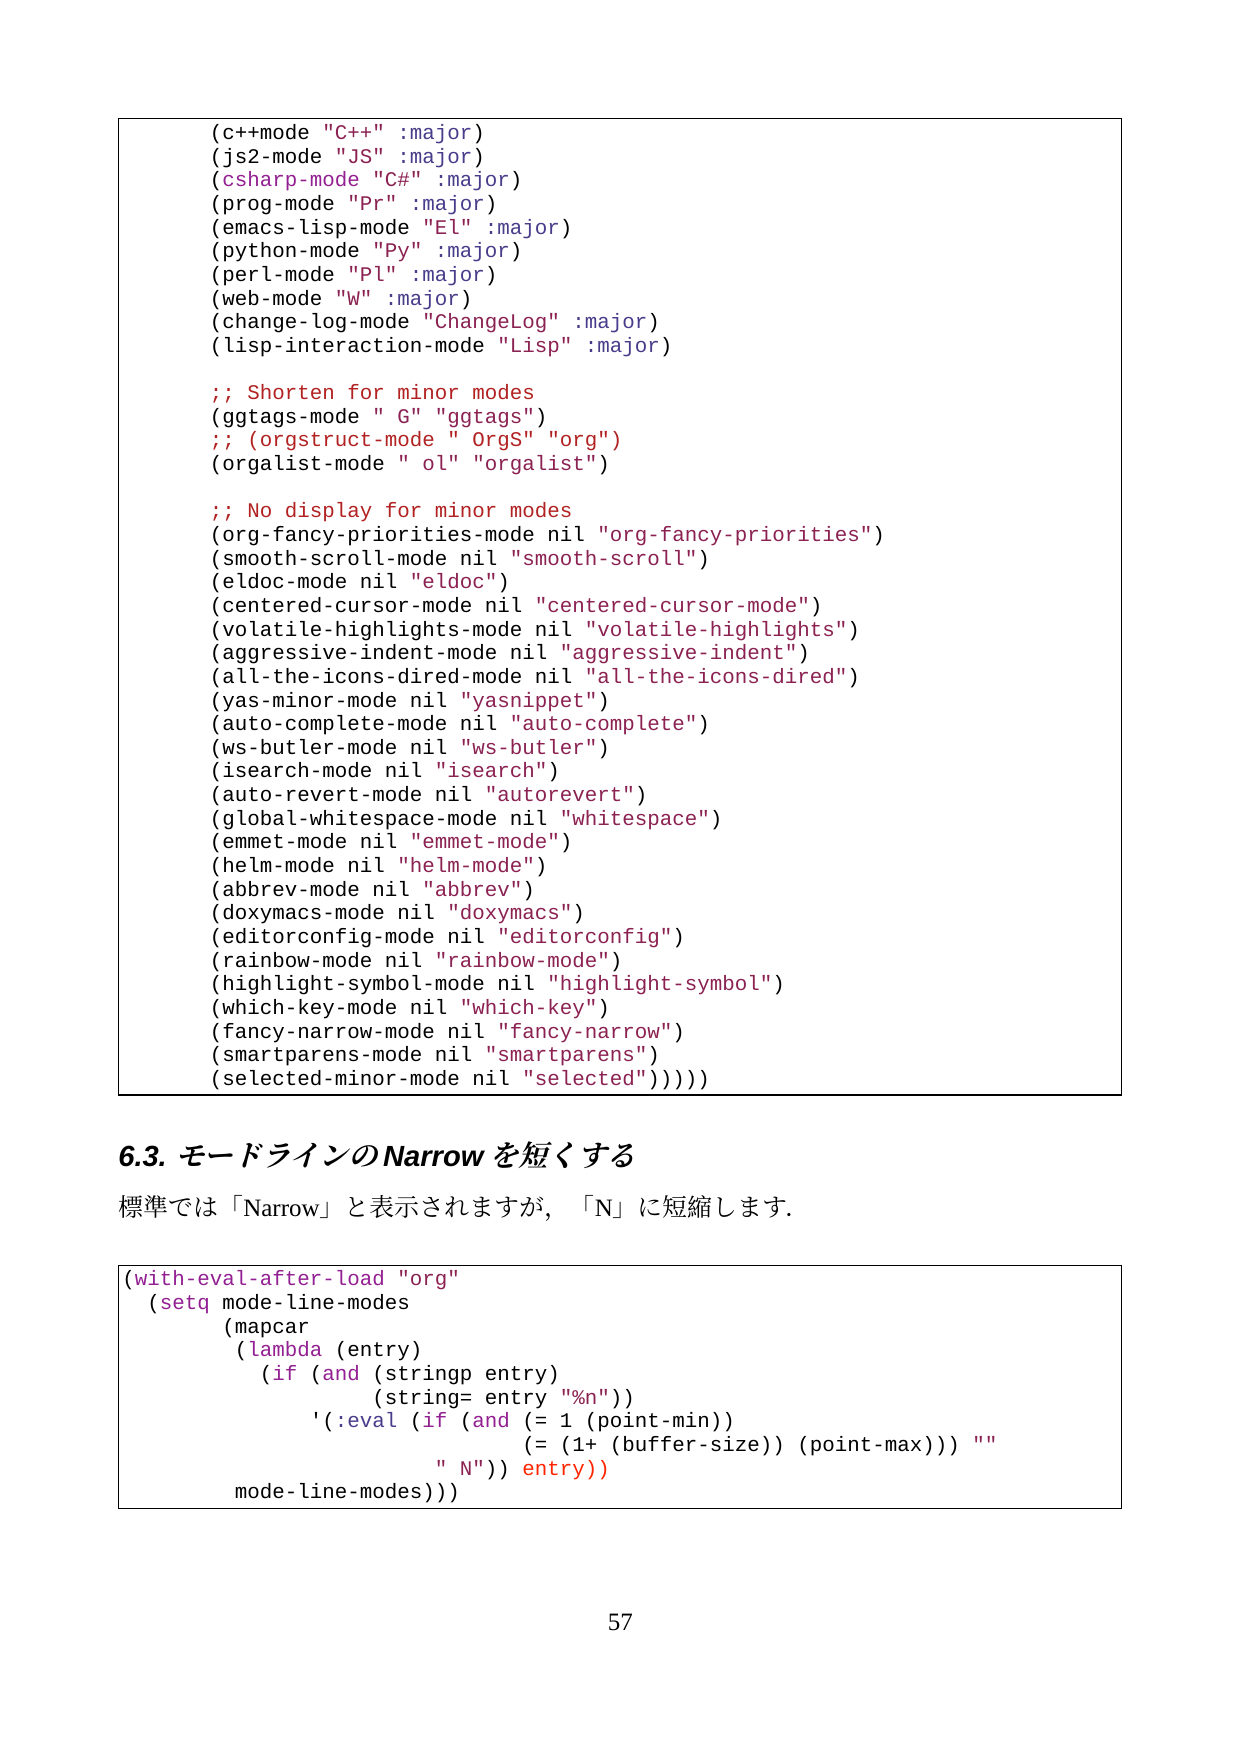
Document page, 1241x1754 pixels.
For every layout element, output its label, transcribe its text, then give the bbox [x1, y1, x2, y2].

text ;; (orgstruct-mode " OrgS" "org") [119, 426, 1121, 449]
text (highlight-symbol-mode nil "highlight-symbol") [119, 969, 1121, 993]
text (prog-mode "Pr" :major) [119, 189, 1121, 213]
text (doxymacs-mode nil "doxymacs") [119, 898, 1121, 922]
text (rainbow-mode nil "rainbow-mode") [119, 946, 1121, 969]
text (setq mode-line-modes [119, 1288, 1121, 1312]
text (ggtags-mode " G" "ggtags") [119, 402, 1121, 426]
text (which-key-mode nil "which-key") [119, 993, 1121, 1017]
text (editorconfig-mode nil "editorconfig") [119, 922, 1121, 946]
text '(:eval (if (and (= 1 (point-min)) [119, 1406, 1121, 1430]
text (centered-cursor-mode nil "centered-cursor-mode") [119, 591, 1121, 615]
subtitle モードラインのNarrowを短くする [118, 1133, 1122, 1175]
text (aggressive-indent-mode nil "aggressive-indent") [119, 638, 1121, 662]
text (lisp-interaction-mode "Lisp" :major) [119, 331, 1121, 354]
text (ws-butler-mode nil "ws-butler") [119, 733, 1121, 757]
text (mapcar [119, 1312, 1121, 1335]
text (if (and (stringp entry) [119, 1359, 1121, 1383]
text (eldoc-mode nil "eldoc") [119, 567, 1121, 591]
text (= (1+ (buffer-size)) (point-max))) "" [119, 1430, 1121, 1454]
text (orgalist-mode " ol" "orgalist") [119, 449, 1121, 473]
text (yas-minor-mode nil "yasnippet") [119, 686, 1121, 709]
text (web-mode "W" :major) [119, 284, 1121, 307]
text (volatile-highlights-mode nil "volatile-highlights") [119, 615, 1121, 638]
text (abbrev-mode nil "abbrev") [119, 875, 1121, 898]
text (perl-mode "Pl" :major) [119, 260, 1121, 284]
text (with-eval-after-load "org" [119, 1266, 1121, 1288]
text 標準では「Narrow」と表示されますが，「N」に短縮します． [118, 1187, 1122, 1252]
text (string= entry "%n")) [119, 1383, 1121, 1406]
text (c++mode "C++" :major) [119, 119, 1121, 142]
text (auto-complete-mode nil "auto-complete") [119, 709, 1121, 733]
text ;; No display for minor modes [119, 496, 1121, 520]
text (selected-minor-mode nil "selected"))))) [119, 1064, 1121, 1094]
text (js2-mode "JS" :major) [119, 142, 1121, 165]
text (python-mode "Py" :major) [119, 236, 1121, 260]
text (emmet-mode nil "emmet-mode") [119, 827, 1121, 851]
text (smooth-scroll-mode nil "smooth-scroll") [119, 544, 1121, 567]
text ;; Shorten for minor modes [119, 378, 1121, 402]
text (auto-revert-mode nil "autorevert") [119, 780, 1121, 804]
text (emacs-lisp-mode "El" :major) [119, 213, 1121, 236]
text (global-whitespace-mode nil "whitespace") [119, 804, 1121, 827]
text (all-the-icons-dired-mode nil "all-the-icons-dired") [119, 662, 1121, 686]
text " N")) entry)) [119, 1454, 1121, 1477]
text (org-fancy-priorities-mode nil "org-fancy-priorities") [119, 520, 1121, 544]
text (isearch-mode nil "isearch") [119, 757, 1121, 780]
text mode-line-modes))) [119, 1477, 1121, 1508]
text (change-log-mode "ChangeLog" :major) [119, 307, 1121, 331]
text (smartparens-mode nil "smartparens") [119, 1040, 1121, 1064]
text (csharp-mode "C#" :major) [119, 165, 1121, 189]
text (helm-mode nil "helm-mode") [119, 851, 1121, 875]
text (lambda (entry) [119, 1335, 1121, 1359]
text (fancy-narrow-mode nil "fancy-narrow") [119, 1017, 1121, 1040]
